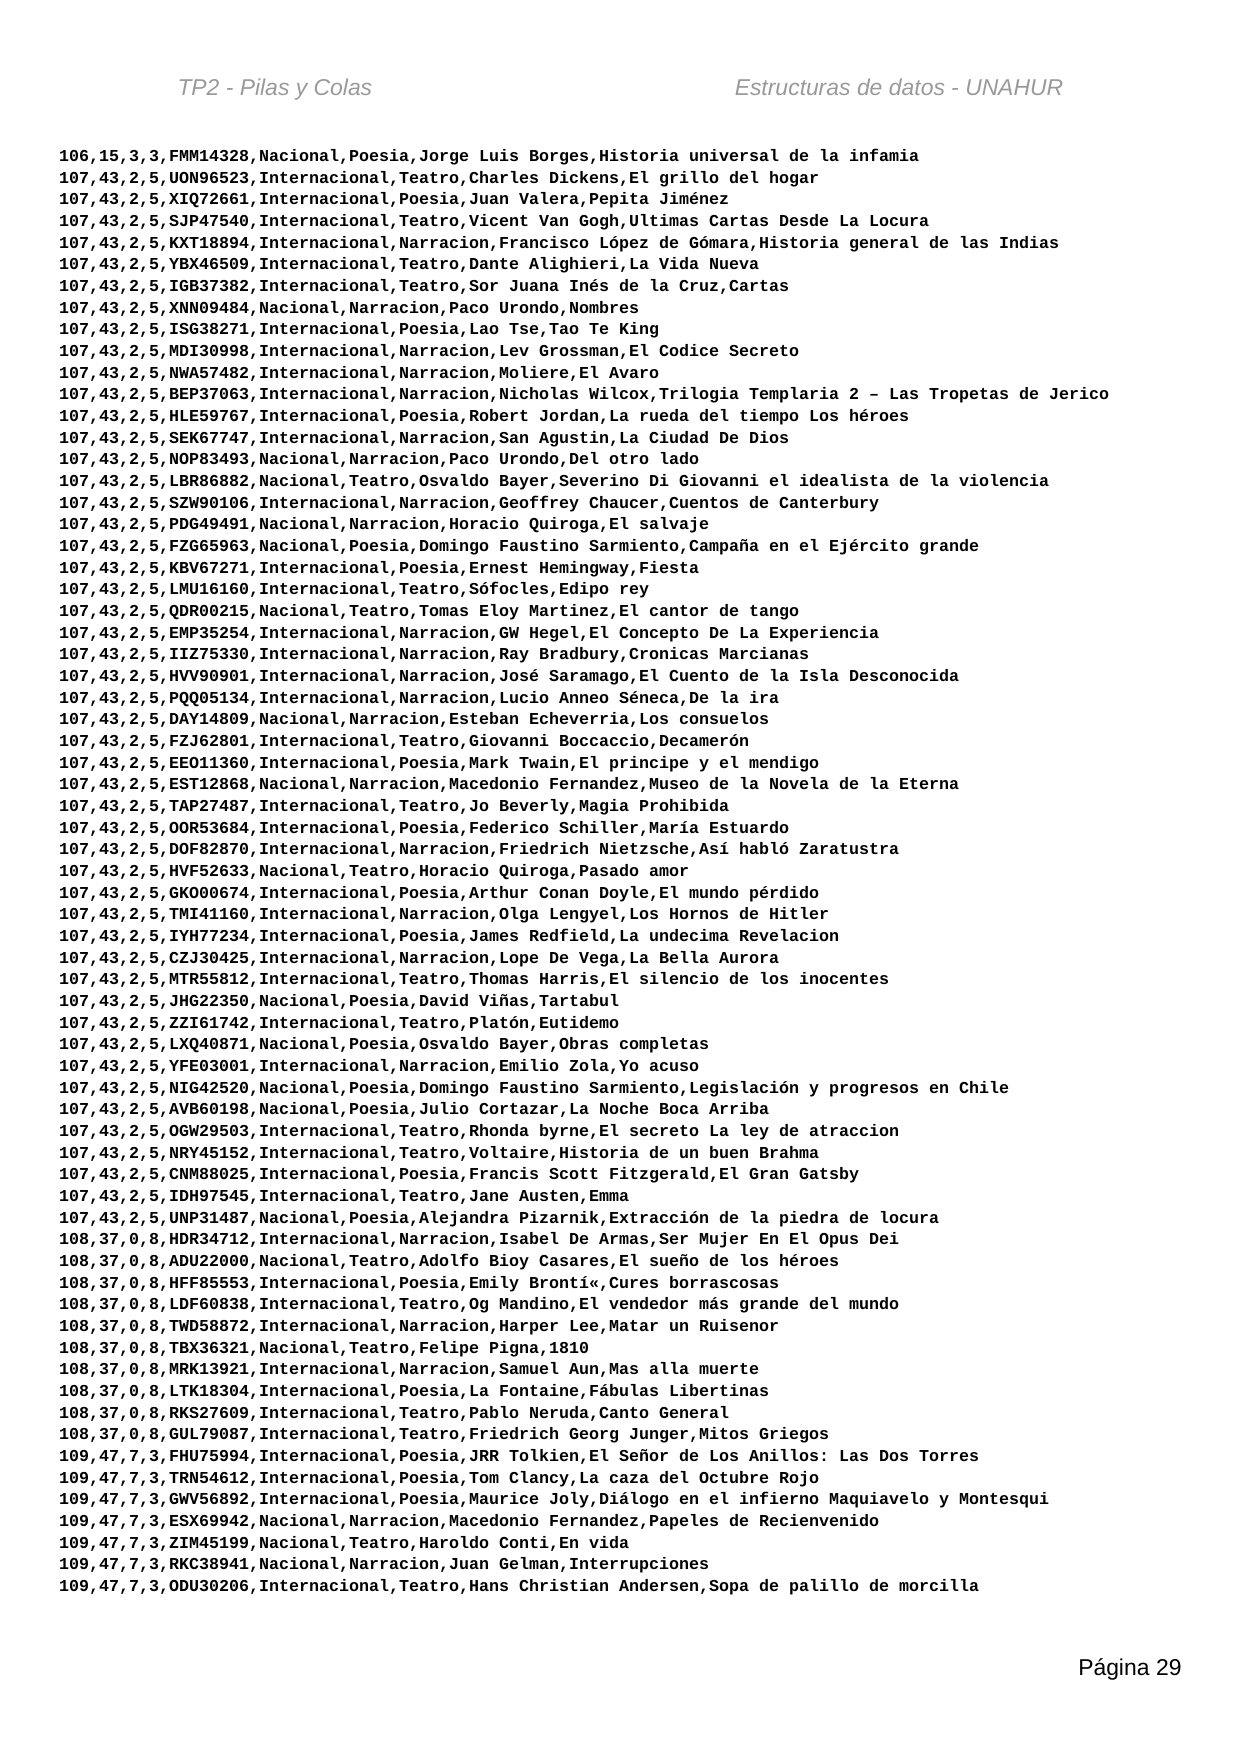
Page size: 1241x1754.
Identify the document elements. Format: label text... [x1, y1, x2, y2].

text 107,43,2,5,FZG65963,Nacional,Poesia,Domingo Faustino Sarmiento,Campaña en el Ejército grande [59, 538, 1181, 556]
text 109,47,7,3,ODU30206,Internacional,Teatro,Hans Christian Andersen,Sopa de palillo de morcilla [59, 1578, 1181, 1596]
text 109,47,7,3,FHU75994,Internacional,Poesia,JRR Tolkien,El Señor de Los Anillos: Las Dos Torres [59, 1448, 1181, 1466]
text 107,43,2,5,HVV90901,Internacional,Narracion,José Saramago,El Cuento de la Isla Desconocida [59, 668, 1181, 686]
text 108,37,0,8,MRK13921,Internacional,Narracion,Samuel Aun,Mas alla muerte [59, 1361, 1181, 1380]
text 107,43,2,5,CZJ30425,Internacional,Narracion,Lope De Vega,La Bella Aurora [59, 949, 1181, 968]
text 107,43,2,5,YBX46509,Internacional,Teatro,Dante Alighieri,La Vida Nueva [59, 256, 1181, 275]
text 109,47,7,3,ESX69942,Nacional,Narracion,Macedonio Fernandez,Papeles de Recienvenido [59, 1513, 1181, 1531]
text 108,37,0,8,LTK18304,Internacional,Poesia,La Fontaine,Fábulas Libertinas [59, 1383, 1181, 1401]
text 107,43,2,5,IYH77234,Internacional,Poesia,James Redfield,La undecima Revelacion [59, 928, 1181, 946]
text 108,37,0,8,ADU22000,Nacional,Teatro,Adolfo Bioy Casares,El sueño de los héroes [59, 1253, 1181, 1271]
text 107,43,2,5,KXT18894,Internacional,Narracion,Francisco López de Gómara,Historia general de las Indias [59, 234, 1181, 253]
text 107,43,2,5,DAY14809,Nacional,Narracion,Esteban Echeverria,Los consuelos [59, 711, 1181, 730]
text 107,43,2,5,ISG38271,Internacional,Poesia,Lao Tse,Tao Te King [59, 321, 1181, 340]
text 107,43,2,5,NWA57482,Internacional,Narracion,Moliere,El Avaro [59, 364, 1181, 383]
text 107,43,2,5,PDG49491,Nacional,Narracion,Horacio Quiroga,El salvaje [59, 516, 1181, 535]
text 108,37,0,8,TWD58872,Internacional,Narracion,Harper Lee,Matar un Ruisenor [59, 1318, 1181, 1336]
text 107,43,2,5,IIZ75330,Internacional,Narracion,Ray Bradbury,Cronicas Marcianas [59, 646, 1181, 665]
text 109,47,7,3,ZIM45199,Nacional,Teatro,Haroldo Conti,En vida [59, 1534, 1181, 1553]
text 107,43,2,5,XNN09484,Nacional,Narracion,Paco Urondo,Nombres [59, 299, 1181, 318]
text 108,37,0,8,HDR34712,Internacional,Narracion,Isabel De Armas,Ser Mujer En El Opus Dei [59, 1231, 1181, 1250]
text 107,43,2,5,OGW29503,Internacional,Teatro,Rhonda byrne,El secreto La ley de atraccion [59, 1123, 1181, 1141]
text 107,43,2,5,OOR53684,Internacional,Poesia,Federico Schiller,María Estuardo [59, 819, 1181, 838]
text 107,43,2,5,XIQ72661,Internacional,Poesia,Juan Valera,Pepita Jiménez [59, 191, 1181, 210]
text 107,43,2,5,UON96523,Internacional,Teatro,Charles Dickens,El grillo del hogar [59, 169, 1181, 188]
text 107,43,2,5,CNM88025,Internacional,Poesia,Francis Scott Fitzgerald,El Gran Gatsby [59, 1166, 1181, 1185]
text 107,43,2,5,QDR00215,Nacional,Teatro,Tomas Eloy Martinez,El cantor de tango [59, 603, 1181, 621]
text 107,43,2,5,GKO00674,Internacional,Poesia,Arthur Conan Doyle,El mundo pérdido [59, 884, 1181, 903]
text 107,43,2,5,PQQ05134,Internacional,Narracion,Lucio Anneo Séneca,De la ira [59, 689, 1181, 708]
text 107,43,2,5,NRY45152,Internacional,Teatro,Voltaire,Historia de un buen Brahma [59, 1144, 1181, 1163]
text 108,37,0,8,TBX36321,Nacional,Teatro,Felipe Pigna,1810 [59, 1339, 1181, 1358]
text 107,43,2,5,AVB60198,Nacional,Poesia,Julio Cortazar,La Noche Boca Arriba [59, 1101, 1181, 1120]
text 107,43,2,5,HVF52633,Nacional,Teatro,Horacio Quiroga,Pasado amor [59, 863, 1181, 881]
text 107,43,2,5,ZZI61742,Internacional,Teatro,Platón,Eutidemo [59, 1014, 1181, 1033]
text 107,43,2,5,IDH97545,Internacional,Teatro,Jane Austen,Emma [59, 1188, 1181, 1206]
text 107,43,2,5,NOP83493,Nacional,Narracion,Paco Urondo,Del otro lado [59, 451, 1181, 470]
text 107,43,2,5,TAP27487,Internacional,Teatro,Jo Beverly,Magia Prohibida [59, 798, 1181, 816]
text 107,43,2,5,BEP37063,Internacional,Narracion,Nicholas Wilcox,Trilogia Templaria 2 – Las Tropetas de Jerico [59, 386, 1181, 405]
text 107,43,2,5,YFE03001,Internacional,Narracion,Emilio Zola,Yo acuso [59, 1058, 1181, 1076]
text 107,43,2,5,KBV67271,Internacional,Poesia,Ernest Hemingway,Fiesta [59, 559, 1181, 578]
text 107,43,2,5,JHG22350,Nacional,Poesia,David Viñas,Tartabul [59, 993, 1181, 1011]
text 107,43,2,5,SZW90106,Internacional,Narracion,Geoffrey Chaucer,Cuentos de Canterbury [59, 494, 1181, 513]
text 107,43,2,5,LBR86882,Nacional,Teatro,Osvaldo Bayer,Severino Di Giovanni el idealista de la violencia [59, 473, 1181, 491]
text 107,43,2,5,LXQ40871,Nacional,Poesia,Osvaldo Bayer,Obras completas [59, 1036, 1181, 1055]
text 108,37,0,8,HFF85553,Internacional,Poesia,Emily Brontí«,Cures borrascosas [59, 1274, 1181, 1293]
text 107,43,2,5,IGB37382,Internacional,Teatro,Sor Juana Inés de la Cruz,Cartas [59, 278, 1181, 296]
text 107,43,2,5,TMI41160,Internacional,Narracion,Olga Lengyel,Los Hornos de Hitler [59, 906, 1181, 925]
text 107,43,2,5,DOF82870,Internacional,Narracion,Friedrich Nietzsche,Así­ habló Zaratustra [59, 841, 1181, 860]
text 107,43,2,5,NIG42520,Nacional,Poesia,Domingo Faustino Sarmiento,Legislación y progresos en Chile [59, 1079, 1181, 1098]
text 109,47,7,3,TRN54612,Internacional,Poesia,Tom Clancy,La caza del Octubre Rojo [59, 1469, 1181, 1488]
text 108,37,0,8,RKS27609,Internacional,Teatro,Pablo Neruda,Canto General [59, 1404, 1181, 1423]
text 107,43,2,5,LMU16160,Internacional,Teatro,Sófocles,Edipo rey [59, 581, 1181, 600]
text 106,15,3,3,FMM14328,Nacional,Poesia,Jorge Luis Borges,Historia universal de la infamia [59, 148, 1181, 166]
text 107,43,2,5,FZJ62801,Internacional,Teatro,Giovanni Boccaccio,Decamerón [59, 733, 1181, 751]
text 107,43,2,5,EMP35254,Internacional,Narracion,GW Hegel,El Concepto De La Experiencia [59, 624, 1181, 643]
text 108,37,0,8,LDF60838,Internacional,Teatro,Og Mandino,El vendedor más grande del mundo [59, 1296, 1181, 1315]
text 107,43,2,5,SEK67747,Internacional,Narracion,San Agustin,La Ciudad De Dios [59, 429, 1181, 448]
text 107,43,2,5,UNP31487,Nacional,Poesia,Alejandra Pizarnik,Extracción de la piedra de locura [59, 1209, 1181, 1228]
text 107,43,2,5,MTR55812,Internacional,Teatro,Thomas Harris,El silencio de los inocentes [59, 971, 1181, 990]
text 107,43,2,5,HLE59767,Internacional,Poesia,Robert Jordan,La rueda del tiempo Los héroes [59, 408, 1181, 426]
text 107,43,2,5,SJP47540,Internacional,Teatro,Vicent Van Gogh,Ultimas Cartas Desde La Locura [59, 213, 1181, 231]
text 108,37,0,8,GUL79087,Internacional,Teatro,Friedrich Georg Junger,Mitos Griegos [59, 1426, 1181, 1445]
text 107,43,2,5,MDI30998,Internacional,Narracion,Lev Grossman,El Codice Secreto [59, 343, 1181, 361]
text 107,43,2,5,EEO11360,Internacional,Poesia,Mark Twain,El principe y el mendigo [59, 754, 1181, 773]
text 109,47,7,3,GWV56892,Internacional,Poesia,Maurice Joly,Diálogo en el infierno Maquiavelo y Montesqui [59, 1491, 1181, 1510]
text 107,43,2,5,EST12868,Nacional,Narracion,Macedonio Fernandez,Museo de la Novela de la Eterna [59, 776, 1181, 795]
text 109,47,7,3,RKC38941,Nacional,Narracion,Juan Gelman,Interrupciones [59, 1556, 1181, 1575]
